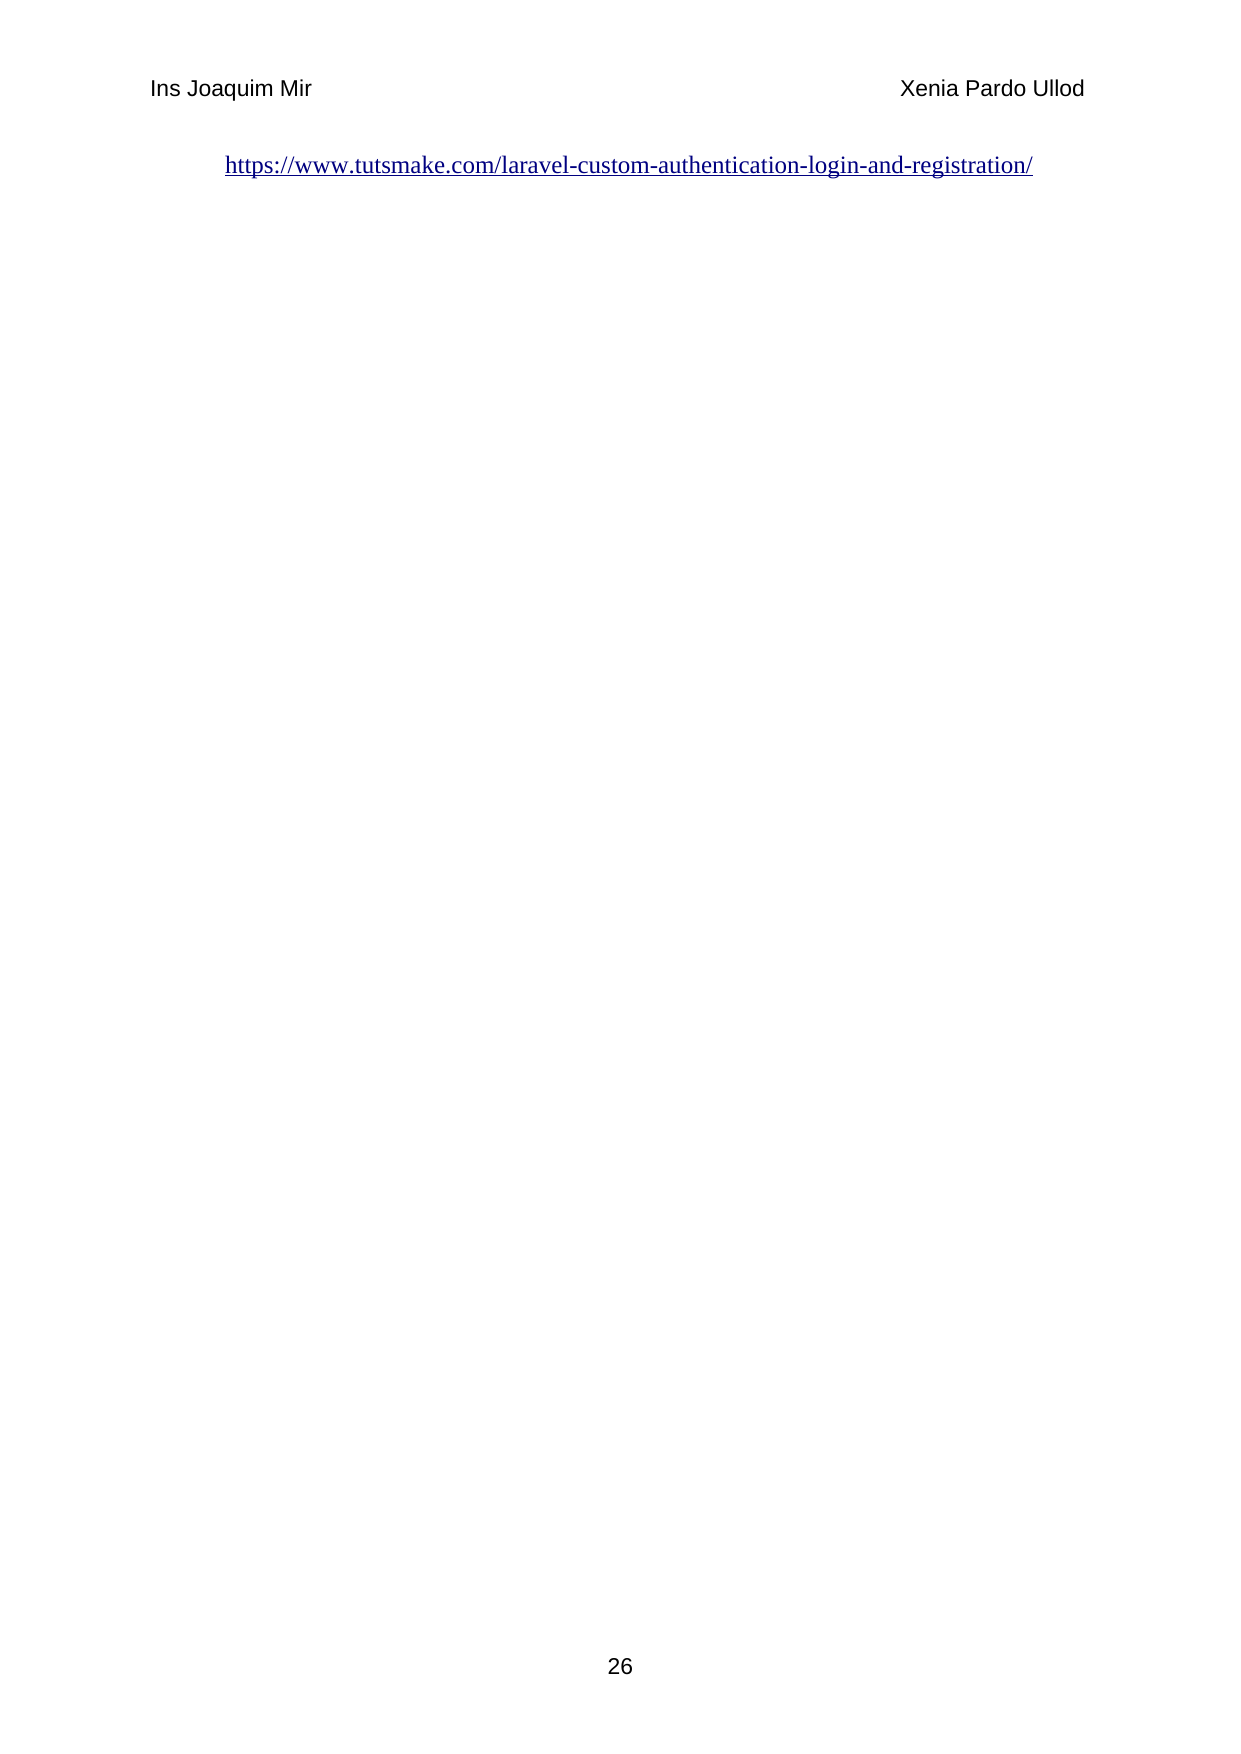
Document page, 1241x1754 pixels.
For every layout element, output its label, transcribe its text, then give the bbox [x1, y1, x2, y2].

text https://www.tutsmake.com/laravel-custom-authentication-login-and-registration/ [150, 150, 1090, 179]
